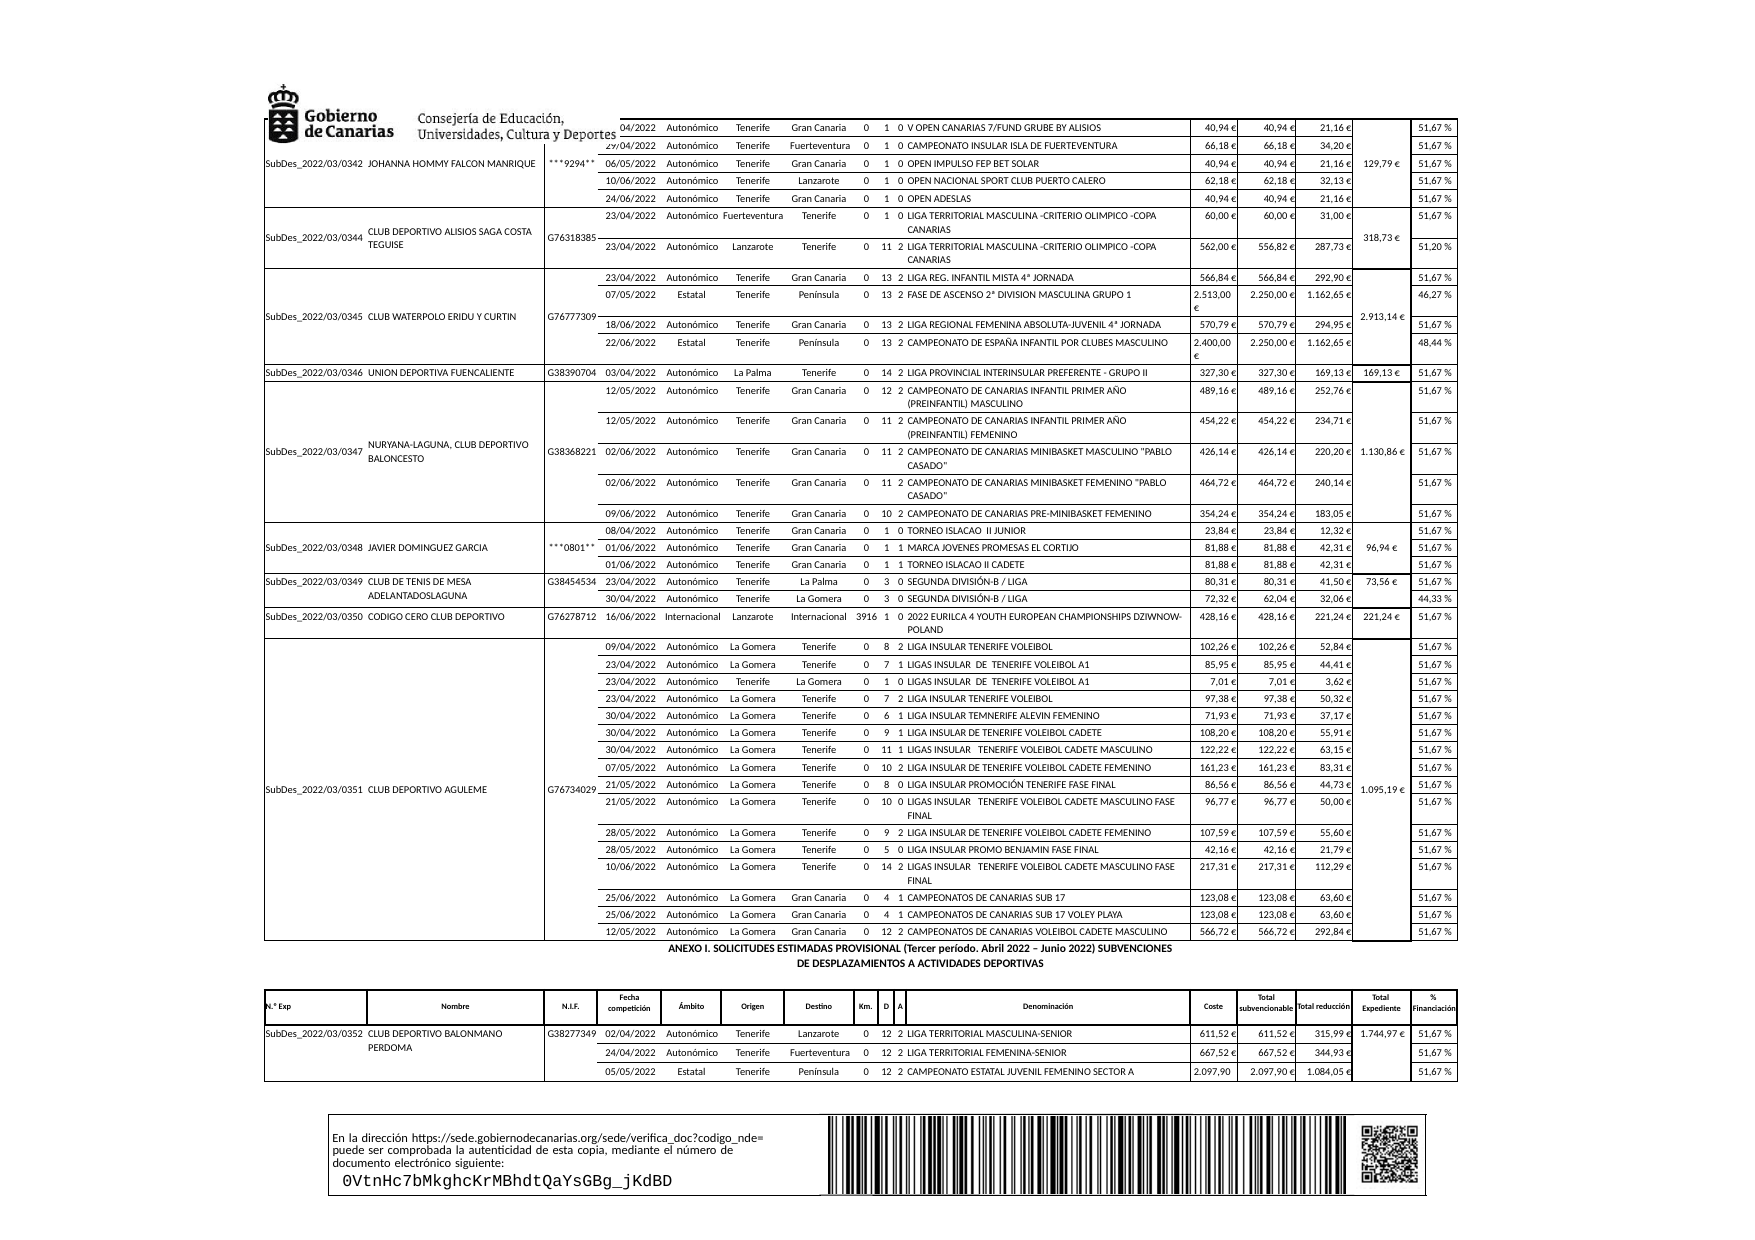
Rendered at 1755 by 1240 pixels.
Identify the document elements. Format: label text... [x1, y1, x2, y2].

table_cell Lanzarote [784, 173, 854, 189]
table_cell SubDes_2022/03/0347 [265, 382, 367, 521]
table_cell 63,60 € [1296, 890, 1352, 906]
table_cell Estatal [661, 286, 721, 316]
table_cell Tenerife [721, 120, 784, 136]
table_cell 0 [854, 208, 878, 237]
table_cell SEGUNDA DIVISIÓN-B / LIGA [906, 591, 1190, 607]
table_cell 60,00 € [1191, 208, 1237, 237]
table_cell Autonómico [661, 1044, 721, 1062]
table_cell 2 [894, 691, 906, 707]
table_cell La Palma [721, 365, 784, 381]
table_cell 292,84 € [1296, 924, 1352, 940]
table_cell CAMPEONATO ESTATAL JUVENIL FEMENINO SECTOR A [906, 1063, 1190, 1081]
table_cell 80,31 € [1238, 574, 1295, 590]
table_cell 48,44 % [1412, 334, 1457, 364]
table_cell Tenerife [784, 794, 854, 823]
table_cell 0 [854, 505, 878, 521]
table_header Fecha competición [598, 991, 660, 1024]
table_cell 51,67 % [1412, 691, 1457, 707]
table_cell 566,72 € [1238, 924, 1295, 940]
table_cell Tenerife [721, 475, 784, 504]
table_cell 44,41 € [1296, 656, 1352, 672]
table_cell 1 [878, 523, 894, 538]
table_cell 2 [894, 759, 906, 776]
table_cell 0 [854, 239, 878, 268]
table_cell 2 [894, 365, 906, 381]
table_cell 0 [854, 334, 878, 364]
table_cell 0 [894, 120, 906, 136]
table_cell LIGAS INSULAR TENERIFE VOLEIBOL CADETE MASCULINO FASE FINAL [906, 859, 1190, 888]
table_cell 354,24 € [1238, 505, 1295, 521]
table_cell 62,04 € [1238, 591, 1295, 607]
table_cell 9 [878, 825, 894, 841]
table_cell 0 [854, 656, 878, 672]
table_cell TORNEO ISLACAO II CADETE [906, 557, 1190, 573]
table_cell 318,73 € [1353, 208, 1410, 268]
table_cell Gran Canaria [784, 120, 854, 136]
table_cell 0 [854, 691, 878, 707]
table_cell 0 [894, 608, 906, 638]
table_cell 28/05/2022 [598, 825, 661, 841]
table_cell La Gomera [721, 639, 784, 655]
table_cell Autonómico [661, 759, 721, 776]
table_cell 0 [854, 777, 878, 793]
table_cell 13 [878, 286, 894, 316]
table_cell 86,56 € [1191, 777, 1237, 793]
table_cell 667,52 € [1191, 1044, 1237, 1062]
table_cell 51,67 % [1412, 924, 1457, 940]
table_cell 123,08 € [1238, 907, 1295, 923]
table_cell CAMPEONATO DE CANARIAS PRE-MINIBASKET FEMENINO [906, 505, 1190, 521]
table_cell 217,31 € [1191, 859, 1237, 888]
table_cell 51,67 % [1412, 725, 1457, 741]
table_cell 42,31 € [1296, 557, 1352, 573]
table_cell 03/04/2022 [598, 365, 661, 381]
table_cell 55,60 € [1296, 825, 1352, 841]
table_cell 426,14 € [1238, 444, 1295, 473]
table_cell 51,67 % [1412, 505, 1457, 521]
table_cell 4 [878, 907, 894, 923]
table_cell 1 [878, 137, 894, 154]
table_cell 0 [894, 574, 906, 590]
table_cell Autonómico [661, 656, 721, 672]
table_cell 123,08 € [1238, 890, 1295, 906]
table_cell 71,93 € [1238, 708, 1295, 724]
table_header Ámbito [662, 991, 720, 1024]
table_cell Tenerife [784, 365, 854, 381]
table_cell Tenerife [721, 557, 784, 573]
table_cell 1.744,97 € [1353, 1026, 1410, 1081]
table_cell 7,01 € [1238, 674, 1295, 689]
table_cell 51,67 % [1412, 708, 1457, 724]
table_cell G38277349 [545, 1026, 597, 1081]
table_cell SubDes_2022/03/0351 [265, 639, 367, 940]
table_cell 489,16 € [1191, 382, 1237, 412]
table_cell CAMPEONATO DE CANARIAS INFANTIL PRIMER AÑO (PREINFANTIL) FEMENINO [906, 413, 1190, 443]
table_cell CAMPEONATOS DE CANARIAS SUB 17 [906, 890, 1190, 906]
table_cell 09/04/2022 [598, 639, 661, 655]
table_cell 0 [854, 365, 878, 381]
table_cell 8 [878, 777, 894, 793]
table_cell 51,67 % [1412, 382, 1457, 412]
table_cell 2 [894, 382, 906, 412]
table_cell 24/06/2022 [598, 190, 661, 207]
table_cell 21/05/2022 [598, 794, 661, 823]
table_cell 51,67 % [1412, 742, 1457, 758]
table_cell G76777309 [545, 269, 597, 364]
table_cell 1 [894, 708, 906, 724]
table_header N.º Exp [266, 991, 366, 1024]
table_cell 63,15 € [1296, 742, 1352, 758]
table_cell 252,76 € [1296, 382, 1352, 412]
table_cell 0 [894, 591, 906, 607]
table_cell 2022 EURILCA 4 YOUTH EUROPEAN CHAMPIONSHIPS DZIWNOW- POLAND [906, 608, 1190, 638]
table_cell 51,67 % [1412, 190, 1457, 207]
table_cell 96,94 € [1353, 523, 1410, 573]
table_cell 489,16 € [1238, 382, 1295, 412]
table_cell CLUB DE TENIS DE MESA ADELANTADOSLAGUNA [367, 574, 544, 607]
table_cell Autonómico [661, 137, 721, 154]
table_cell 287,73 € [1296, 239, 1352, 268]
table_cell Gran Canaria [784, 907, 854, 923]
table_cell Autonómico [661, 691, 721, 707]
table_cell Autonómico [661, 907, 721, 923]
table_cell 2 [894, 269, 906, 285]
table_cell 217,31 € [1238, 859, 1295, 888]
table_cell 0 [894, 155, 906, 171]
table_cell 42,31 € [1296, 540, 1352, 556]
table_cell Gran Canaria [784, 475, 854, 504]
table_cell Autonómico [661, 444, 721, 473]
table_cell 41,50 € [1296, 574, 1352, 590]
table_cell 7 [878, 656, 894, 672]
table_cell LIGA INSULAR TEMNERIFE ALEVIN FEMENINO [906, 708, 1190, 724]
text ANEXO I. SOLICITUDES ESTIMADAS PROVISIONAL (Tercer período. Abril 2022 – Junio 2022) SUBVENCIONES DE DESPLAZAMIENTOS A ACTIVIDADES DEPORTIVAS [665, 942, 1176, 971]
table_cell NURYANA-LAGUNA, CLUB DEPORTIVO BALONCESTO [367, 382, 544, 521]
table_cell 51,67 % [1412, 557, 1457, 573]
table_cell 1 [878, 540, 894, 556]
table_cell Autonómico [661, 890, 721, 906]
table_cell Autonómico [661, 825, 721, 841]
table_cell 07/05/2022 [598, 286, 661, 316]
table_cell Tenerife [721, 269, 784, 285]
table_cell 0 [894, 208, 906, 237]
table_cell 354,24 € [1191, 505, 1237, 521]
table_cell 71,93 € [1191, 708, 1237, 724]
table_cell 34,20 € [1296, 137, 1352, 154]
table_cell 0 [894, 794, 906, 823]
table_cell LIGA INSULAR PROMOCIÓN TENERIFE FASE FINAL [906, 777, 1190, 793]
table_cell 122,22 € [1191, 742, 1237, 758]
table_cell Autonómico [661, 239, 721, 268]
table_cell 2 [894, 1026, 906, 1043]
table_cell 81,88 € [1191, 540, 1237, 556]
table_cell Gran Canaria [784, 269, 854, 285]
table_cell La Gomera [721, 742, 784, 758]
table_cell La Gomera [721, 725, 784, 741]
table_cell 12/05/2022 [598, 924, 661, 940]
table_cell Tenerife [784, 639, 854, 655]
table_cell Tenerife [721, 591, 784, 607]
table_cell LIGA INSULAR PROMO BENJAMIN FASE FINAL [906, 842, 1190, 858]
table_cell G76278712 [545, 608, 597, 638]
table_cell Autonómico [661, 475, 721, 504]
table_cell G76318385 [545, 208, 597, 268]
table_cell Autonómico [661, 924, 721, 940]
table_cell 6 [878, 708, 894, 724]
table_cell 8 [878, 639, 894, 655]
table_cell La Gomera [721, 890, 784, 906]
table_cell 18/06/2022 [598, 317, 661, 333]
table_cell CAMPEONATO DE CANARIAS MINIBASKET MASCULINO "PABLO CASADO" [906, 444, 1190, 473]
table_cell La Gomera [721, 825, 784, 841]
table_cell 161,23 € [1238, 759, 1295, 776]
table_cell 2 [894, 924, 906, 940]
table_cell LIGA INSULAR DE TENERIFE VOLEIBOL CADETE FEMENINO [906, 825, 1190, 841]
table_cell SubDes_2022/03/0344 [265, 208, 367, 268]
table_cell 108,20 € [1191, 725, 1237, 741]
table_cell 0 [894, 173, 906, 189]
table_cell CAMPEONATO INSULAR ISLA DE FUERTEVENTURA [906, 137, 1190, 154]
table_cell Tenerife [721, 317, 784, 333]
table_cell 0 [854, 1044, 878, 1062]
table_cell 1.095,19 € [1353, 640, 1410, 940]
table_cell LIGAS INSULAR DE TENERIFE VOLEIBOL A1 [906, 674, 1190, 689]
table_cell 50,32 € [1296, 691, 1352, 707]
table_cell La Gomera [721, 691, 784, 707]
table_cell Gran Canaria [784, 444, 854, 473]
table_cell 0 [854, 540, 878, 556]
table_cell 10 [878, 759, 894, 776]
table_cell 0 [854, 413, 878, 443]
table_cell 7,01 € [1191, 674, 1237, 689]
table_cell 428,16 € [1191, 608, 1237, 638]
table_cell 02/06/2022 [598, 475, 661, 504]
table_cell 169,13 € [1353, 366, 1410, 381]
table_cell Fuerteventura [784, 1044, 853, 1062]
table_cell 63,60 € [1296, 907, 1352, 923]
table_cell Tenerife [721, 540, 784, 556]
table_cell 51,67 % [1412, 842, 1457, 858]
table_cell Tenerife [784, 825, 854, 841]
table_cell 0 [854, 708, 878, 724]
table_cell 0 [854, 674, 878, 689]
table_cell 0 [894, 777, 906, 793]
table_cell La Gomera [721, 777, 784, 793]
table_cell 0 [854, 190, 878, 207]
table_cell 11 [878, 413, 894, 443]
table_cell 51,67 % [1412, 137, 1457, 154]
table_cell 51,67 % [1412, 1044, 1457, 1062]
table_cell Gran Canaria [784, 413, 854, 443]
table_cell Gran Canaria [784, 155, 854, 171]
table_cell G76734029 [545, 639, 597, 940]
table_cell CLUB DEPORTIVO AGULEME [367, 639, 544, 940]
table_cell 1.162,65 € [1296, 286, 1352, 316]
table_cell 0 [854, 173, 878, 189]
table_cell G38390704 [545, 365, 597, 381]
table_cell 2 [894, 859, 906, 888]
table_cell Autonómico [661, 725, 721, 741]
table_cell La Gomera [721, 859, 784, 888]
table_cell 30/04/2022 [598, 708, 661, 724]
table_cell 2.513,00 € [1191, 286, 1237, 316]
table_header D [879, 991, 893, 1024]
table_cell Lanzarote [721, 239, 784, 268]
table_cell 234,71 € [1296, 413, 1352, 443]
table_cell 0 [854, 725, 878, 741]
table_header N.I.F. [545, 991, 596, 1024]
table_cell 81,88 € [1191, 557, 1237, 573]
table_cell 0 [894, 674, 906, 689]
table_cell SubDes_2022/03/0349 [265, 574, 367, 607]
table_cell 51,67 % [1412, 540, 1457, 556]
table_cell OPEN ADESLAS [906, 190, 1190, 207]
table_cell 30/04/2022 [598, 591, 661, 607]
table_header Total reducción [1297, 991, 1351, 1024]
table_cell Tenerife [721, 155, 784, 171]
table_cell CLUB WATERPOLO ERIDU Y CURTIN [367, 269, 544, 364]
table_cell Tenerife [784, 759, 854, 776]
table_cell 66,18 € [1191, 137, 1237, 154]
table_cell 12 [878, 924, 894, 940]
table_header Origen [722, 991, 783, 1024]
table_cell 10 [878, 505, 894, 521]
table_cell 1 [894, 557, 906, 573]
table_cell CODIGO CERO CLUB DEPORTIVO [367, 608, 544, 638]
table_cell 51,67 % [1412, 777, 1457, 793]
table_cell 294,95 € [1296, 317, 1352, 333]
table_cell 51,67 % [1412, 674, 1457, 689]
table_cell Autonómico [661, 317, 721, 333]
table_cell 32,06 € [1296, 591, 1352, 607]
table_cell 1 [894, 725, 906, 741]
table_cell SubDes_2022/03/0350 [265, 608, 367, 638]
table_cell 1 [878, 557, 894, 573]
table_cell 01/04/2022 [620, 120, 661, 136]
table_cell 0 [854, 825, 878, 841]
table_cell 3 [878, 574, 894, 590]
table_cell Estatal [661, 334, 721, 364]
table_cell Tenerife [721, 1026, 784, 1043]
table_cell Autonómico [661, 708, 721, 724]
table_cell Tenerife [784, 725, 854, 741]
table_cell 11 [878, 444, 894, 473]
table_cell 2 [894, 505, 906, 521]
table_cell 60,00 € [1238, 208, 1295, 237]
table_cell 51,67 % [1412, 907, 1457, 923]
table_cell Península [784, 334, 854, 364]
table_cell G38368221 [545, 382, 597, 521]
table_cell 52,84 € [1296, 639, 1352, 655]
table_cell CAMPEONATO DE CANARIAS MINIBASKET FEMENINO "PABLO CASADO" [906, 475, 1190, 504]
table_cell SubDes_2022/03/0348 [265, 523, 367, 573]
table_cell 0 [854, 759, 878, 776]
table_cell 50,00 € [1296, 794, 1352, 823]
table_cell 96,77 € [1238, 794, 1295, 823]
table_cell Tenerife [721, 1044, 784, 1062]
table_cell 23,84 € [1191, 523, 1237, 538]
table_cell 37,17 € [1296, 708, 1352, 724]
table_cell MARCA JOVENES PROMESAS EL CORTIJO [906, 540, 1190, 556]
table_cell Tenerife [784, 708, 854, 724]
table_header Destino [785, 991, 853, 1024]
table_cell 51,67 % [1412, 155, 1457, 171]
table_cell Autonómico [661, 574, 721, 590]
table_cell Gran Canaria [784, 890, 854, 906]
table_cell 16/06/2022 [598, 608, 661, 638]
table_cell 97,38 € [1238, 691, 1295, 707]
table_cell CLUB DEPORTIVO BALONMANO PERDOMA [367, 1026, 544, 1081]
table_cell 51,20 % [1412, 239, 1457, 268]
table_cell SEGUNDA DIVISIÓN-B / LIGA [906, 574, 1190, 590]
table_cell 169,13 € [1296, 365, 1352, 381]
table_cell Autonómico [661, 208, 721, 237]
table_cell 102,26 € [1238, 639, 1295, 655]
table_cell 01/06/2022 [598, 540, 661, 556]
table_cell 21,16 € [1296, 155, 1352, 171]
table_cell 40,94 € [1191, 120, 1237, 136]
table_cell G38454534 [545, 574, 597, 607]
table_cell Tenerife [784, 208, 854, 237]
table_cell 21,16 € [1296, 190, 1352, 207]
table_cell 183,05 € [1296, 505, 1352, 521]
table_cell 51,67 % [1412, 475, 1457, 504]
table_cell OPEN IMPULSO FEP BET SOLAR [906, 155, 1190, 171]
table_cell 0 [854, 591, 878, 607]
table_cell 02/04/2022 [597, 1026, 661, 1043]
table_cell Autonómico [661, 842, 721, 858]
table_cell 344,93 € [1296, 1044, 1351, 1062]
table_cell Autonómico [661, 859, 721, 888]
table_cell 108,20 € [1238, 725, 1295, 741]
table_cell Lanzarote [721, 608, 784, 638]
table_cell 1 [878, 173, 894, 189]
table_cell 51,67 % [1412, 120, 1457, 136]
table_cell 1 [894, 890, 906, 906]
table_cell 05/05/2022 [597, 1063, 661, 1081]
table_cell 2 [894, 825, 906, 841]
table_cell 13 [878, 334, 894, 364]
table_cell La Gomera [721, 708, 784, 724]
table_cell 73,56 € [1353, 575, 1410, 607]
table_cell Fuerteventura [721, 208, 784, 237]
table_cell 12 [878, 382, 894, 412]
table_cell 1 [878, 190, 894, 207]
table_cell 454,22 € [1191, 413, 1237, 443]
table_cell 0 [894, 137, 906, 154]
table_cell Península [784, 1063, 853, 1081]
table_cell 562,00 € [1191, 239, 1237, 268]
table_cell 09/06/2022 [598, 505, 661, 521]
table_cell 12 [878, 1063, 894, 1081]
table_cell 51,67 % [1412, 825, 1457, 841]
table_cell 123,08 € [1191, 890, 1237, 906]
table_cell 426,14 € [1191, 444, 1237, 473]
table_cell 0 [854, 639, 878, 655]
table_cell 86,56 € [1238, 777, 1295, 793]
table_cell 30/04/2022 [598, 742, 661, 758]
table_cell 611,52 € [1238, 1026, 1295, 1043]
table_cell JAVIER DOMINGUEZ GARCIA [367, 523, 544, 573]
table_cell LIGA TERRITORIAL MASCULINA -CRITERIO OLIMPICO -COPA CANARIAS [906, 239, 1190, 268]
table_cell Tenerife [721, 505, 784, 521]
table_cell 2.913,14 € [1353, 270, 1410, 364]
table_cell 667,52 € [1238, 1044, 1295, 1062]
table_cell Autonómico [661, 413, 721, 443]
table_cell Gran Canaria [784, 924, 854, 940]
table_cell 0 [854, 890, 878, 906]
table_cell LIGAS INSULAR DE TENERIFE VOLEIBOL A1 [906, 656, 1190, 672]
table_cell Tenerife [784, 842, 854, 858]
table_cell OPEN NACIONAL SPORT CLUB PUERTO CALERO [906, 173, 1190, 189]
table_cell 10/06/2022 [598, 173, 661, 189]
table_cell CLUB DEPORTIVO ALISIOS SAGA COSTA TEGUISE [367, 208, 544, 268]
table_cell 29/04/2022 [598, 137, 661, 154]
table_cell Tenerife [721, 413, 784, 443]
table_cell 51,67 % [1412, 173, 1457, 189]
table_cell 23,84 € [1238, 523, 1295, 538]
table_cell Internacional [784, 608, 854, 638]
table_cell 566,72 € [1191, 924, 1237, 940]
table_header Denominación [907, 991, 1189, 1024]
table_cell 1.084,05 € [1296, 1063, 1351, 1081]
table_cell Autonómico [661, 505, 721, 521]
table_cell 1 [878, 674, 894, 689]
table_cell 10/06/2022 [598, 859, 661, 888]
table_cell Autonómico [661, 523, 721, 538]
table_cell 4 [878, 890, 894, 906]
table_cell 06/05/2022 [598, 155, 661, 171]
table_cell 240,14 € [1296, 475, 1352, 504]
table_cell Autonómico [661, 155, 721, 171]
table_cell 0 [854, 794, 878, 823]
table_cell SubDes_2022/03/0342 [265, 120, 367, 207]
table_cell LIGA PROVINCIAL INTERINSULAR PREFERENTE - GRUPO II [906, 365, 1190, 381]
table_cell 327,30 € [1238, 365, 1295, 381]
table_cell 81,88 € [1238, 540, 1295, 556]
table_cell 129,79 € [1353, 120, 1410, 207]
table_cell 3 [878, 591, 894, 607]
table_cell Gran Canaria [784, 523, 854, 538]
table_cell 1 [878, 120, 894, 136]
table_cell 23/04/2022 [598, 674, 661, 689]
table_cell 12 [878, 1026, 894, 1043]
table_cell Tenerife [721, 1063, 784, 1081]
table_cell 1 [878, 608, 894, 638]
table_cell 44,73 € [1296, 777, 1352, 793]
table_cell LIGA TERRITORIAL FEMENINA-SENIOR [906, 1044, 1190, 1062]
table_cell 220,20 € [1296, 444, 1352, 473]
table_cell 62,18 € [1238, 173, 1295, 189]
table_cell Autonómico [661, 269, 721, 285]
table_cell 556,82 € [1238, 239, 1295, 268]
table_cell 0 [854, 269, 878, 285]
table_cell 0 [854, 1026, 878, 1043]
table_cell CAMPEONATOS DE CANARIAS VOLEIBOL CADETE MASCULINO [906, 924, 1190, 940]
table_cell 23/04/2022 [598, 574, 661, 590]
table_cell 0 [854, 155, 878, 171]
table_cell Tenerife [721, 674, 784, 689]
table_cell 51,67 % [1412, 413, 1457, 443]
table_cell La Gomera [721, 656, 784, 672]
table_cell 2 [894, 1044, 906, 1062]
table_cell 2 [894, 334, 906, 364]
table_cell 0 [854, 317, 878, 333]
table_cell Autonómico [661, 742, 721, 758]
table_cell 3916 [854, 608, 878, 638]
table_cell 01/06/2022 [598, 557, 661, 573]
table_header Total subvencionable [1238, 991, 1295, 1024]
table_cell 2.400,00 € [1191, 334, 1237, 364]
table_cell 0 [854, 574, 878, 590]
table_cell LIGA INSULAR TENERIFE VOLEIBOL [906, 639, 1190, 655]
table_cell 1 [894, 742, 906, 758]
table_cell 12/05/2022 [598, 382, 661, 412]
table_cell Autonómico [661, 794, 721, 823]
table_cell Tenerife [784, 777, 854, 793]
table_cell 7 [878, 691, 894, 707]
table_cell Gran Canaria [784, 540, 854, 556]
table_header Total Expediente [1353, 991, 1410, 1024]
table_cell 46,27 % [1412, 286, 1457, 316]
table_cell JOHANNA HOMMY FALCON MANRIQUE [367, 144, 544, 207]
table_header Km. [855, 991, 877, 1024]
table_cell 0 [854, 444, 878, 473]
table_cell 1 [878, 155, 894, 171]
table_cell 44,33 % [1412, 591, 1457, 607]
table_cell CAMPEONATOS DE CANARIAS SUB 17 VOLEY PLAYA [906, 907, 1190, 923]
table_cell Tenerife [784, 742, 854, 758]
table_cell Tenerife [721, 382, 784, 412]
table_cell LIGA INSULAR DE TENERIFE VOLEIBOL CADETE FEMENINO [906, 759, 1190, 776]
table_cell 23/04/2022 [598, 691, 661, 707]
table_cell LIGAS INSULAR TENERIFE VOLEIBOL CADETE MASCULINO FASE FINAL [906, 794, 1190, 823]
table_cell 0 [854, 742, 878, 758]
table_cell LIGA TERRITORIAL MASCULINA -CRITERIO OLIMPICO -COPA CANARIAS [906, 208, 1190, 237]
table_cell Tenerife [721, 286, 784, 316]
table_cell 23/04/2022 [598, 269, 661, 285]
table_cell Gran Canaria [784, 190, 854, 207]
table_cell 51,67 % [1412, 608, 1457, 638]
table_cell 51,67 % [1412, 574, 1457, 590]
table_cell Internacional [661, 608, 721, 638]
table_cell 21,16 € [1296, 120, 1352, 136]
table_cell 2 [894, 475, 906, 504]
table_header Coste [1191, 991, 1236, 1024]
table_cell 0 [894, 190, 906, 207]
table_cell 11 [878, 742, 894, 758]
table_cell 102,26 € [1191, 639, 1237, 655]
table_cell 122,22 € [1238, 742, 1295, 758]
table_cell Autonómico [661, 120, 721, 136]
table_cell 25/06/2022 [598, 907, 661, 923]
table_cell 464,72 € [1238, 475, 1295, 504]
table_cell 1 [894, 656, 906, 672]
table_cell 30/04/2022 [598, 725, 661, 741]
table_cell LIGA REGIONAL FEMENINA ABSOLUTA-JUVENIL 4ª JORNADA [906, 317, 1190, 333]
table_cell LIGA INSULAR TENERIFE VOLEIBOL [906, 691, 1190, 707]
table_cell Autonómico [661, 1026, 721, 1043]
table_cell 0 [854, 842, 878, 858]
table_cell 107,59 € [1191, 825, 1237, 841]
table_cell 23/04/2022 [598, 656, 661, 672]
table_cell 2.250,00 € [1238, 286, 1295, 316]
table_cell 51,67 % [1412, 208, 1457, 237]
table_cell CAMPEONATO DE CANARIAS INFANTIL PRIMER AÑO (PREINFANTIL) MASCULINO [906, 382, 1190, 412]
table_cell 42,16 € [1191, 842, 1237, 858]
table_cell Gran Canaria [784, 557, 854, 573]
table_cell 51,67 % [1412, 365, 1457, 381]
table_cell Autonómico [661, 639, 721, 655]
table_cell 2 [894, 413, 906, 443]
table_cell 0 [854, 557, 878, 573]
table_cell 21,79 € [1296, 842, 1352, 858]
table_cell Tenerife [721, 190, 784, 207]
table_cell La Gomera [721, 907, 784, 923]
table_cell 2.097,90 [1191, 1063, 1237, 1081]
table_cell 570,79 € [1191, 317, 1237, 333]
table_cell V OPEN CANARIAS 7/FUND GRUBE BY ALISIOS [906, 120, 1190, 136]
table_cell Fuerteventura [784, 137, 854, 154]
table_cell 40,94 € [1191, 190, 1237, 207]
table_cell Autonómico [661, 365, 721, 381]
table_cell Tenerife [721, 444, 784, 473]
table_header Nombre [368, 991, 543, 1024]
table_cell 0 [854, 286, 878, 316]
table_cell 72,32 € [1191, 591, 1237, 607]
table_cell 23/04/2022 [598, 208, 661, 237]
table_cell CAMPEONATO DE ESPAÑA INFANTIL POR CLUBES MASCULINO [906, 334, 1190, 364]
table_cell 0 [854, 907, 878, 923]
table_cell 12 [878, 1044, 894, 1062]
table_cell La Gomera [721, 842, 784, 858]
table_cell TORNEO ISLACAO II JUNIOR [906, 523, 1190, 538]
table_cell 51,67 % [1412, 759, 1457, 776]
table_cell 9 [878, 725, 894, 741]
table_cell 464,72 € [1191, 475, 1237, 504]
table_cell 2 [894, 444, 906, 473]
table_cell 25/06/2022 [598, 890, 661, 906]
table_cell 1.130,86 € [1353, 383, 1410, 521]
table_cell 611,52 € [1191, 1026, 1237, 1043]
table_cell UNION DEPORTIVA FUENCALIENTE [367, 365, 544, 381]
table_cell 0 [854, 137, 878, 154]
table_cell 40,94 € [1238, 155, 1295, 171]
table_cell Autonómico [661, 190, 721, 207]
table_cell Autonómico [661, 173, 721, 189]
table_cell Tenerife [721, 574, 784, 590]
table_cell 2 [894, 317, 906, 333]
table_cell 221,24 € [1353, 609, 1410, 638]
table_cell La Gomera [721, 759, 784, 776]
table_cell 51,67 % [1412, 794, 1457, 823]
table_cell 85,95 € [1191, 656, 1237, 672]
table_cell Tenerife [721, 173, 784, 189]
table_cell 81,88 € [1238, 557, 1295, 573]
table_cell Península [784, 286, 854, 316]
table_cell 2.097,90 € [1238, 1063, 1295, 1081]
table_cell 83,31 € [1296, 759, 1352, 776]
table_cell 51,67 % [1412, 890, 1457, 906]
table_cell 2 [894, 1063, 906, 1081]
table_cell 12/05/2022 [598, 413, 661, 443]
table_cell Tenerife [784, 859, 854, 888]
table_cell 13 [878, 317, 894, 333]
table_cell Tenerife [721, 137, 784, 154]
table_cell 28/05/2022 [598, 842, 661, 858]
table_cell 0 [854, 475, 878, 504]
table_cell 3,62 € [1296, 674, 1352, 689]
table_cell 1 [894, 907, 906, 923]
table_cell 0 [854, 523, 878, 538]
table_cell 11 [878, 239, 894, 268]
table_cell 1.162,65 € [1296, 334, 1352, 364]
table_cell Tenerife [721, 334, 784, 364]
table_cell 107,59 € [1238, 825, 1295, 841]
table_cell 62,18 € [1191, 173, 1237, 189]
table_cell 42,16 € [1238, 842, 1295, 858]
table_cell 292,90 € [1296, 269, 1352, 285]
table_cell 80,31 € [1191, 574, 1237, 590]
table_cell 0 [854, 859, 878, 888]
table_cell 13 [878, 269, 894, 285]
table_cell Estatal [661, 1063, 721, 1081]
table_cell 570,79 € [1238, 317, 1295, 333]
table_cell 51,67 % [1412, 317, 1457, 333]
table_cell 51,67 % [1412, 269, 1457, 285]
table_cell 112,29 € [1296, 859, 1352, 888]
table_cell LIGA INSULAR DE TENERIFE VOLEIBOL CADETE [906, 725, 1190, 741]
table_cell 31,00 € [1296, 208, 1352, 237]
table_header % Financiación [1412, 991, 1456, 1024]
table_cell 51,67 % [1412, 639, 1457, 655]
table_cell 14 [878, 859, 894, 888]
table_cell 0 [854, 924, 878, 940]
table_cell 97,38 € [1191, 691, 1237, 707]
table_cell ***0801** [545, 523, 597, 573]
table_cell 123,08 € [1191, 907, 1237, 923]
table_cell 24/04/2022 [597, 1044, 661, 1062]
table_cell SubDes_2022/03/0346 [265, 365, 367, 381]
table_cell 40,94 € [1191, 155, 1237, 171]
table_cell SubDes_2022/03/0345 [265, 269, 367, 364]
table_cell 2 [894, 639, 906, 655]
table_cell 566,84 € [1191, 269, 1237, 285]
table_cell La Gomera [721, 924, 784, 940]
table_cell 221,24 € [1296, 608, 1352, 638]
table_cell 12,32 € [1296, 523, 1352, 538]
table_cell 0 [854, 382, 878, 412]
table_cell 0 [894, 523, 906, 538]
table_cell LIGAS INSULAR TENERIFE VOLEIBOL CADETE MASCULINO [906, 742, 1190, 758]
table_cell FASE DE ASCENSO 2ª DIVISION MASCULINA GRUPO 1 [906, 286, 1190, 316]
table_cell ***9294** [545, 144, 597, 207]
table_header A [895, 991, 905, 1024]
table_cell 11 [878, 475, 894, 504]
table_cell 161,23 € [1191, 759, 1237, 776]
table_cell 14 [878, 365, 894, 381]
table_cell 0 [854, 120, 878, 136]
table_cell 02/06/2022 [598, 444, 661, 473]
table_cell SubDes_2022/03/0352 [265, 1026, 367, 1081]
table_cell 428,16 € [1238, 608, 1295, 638]
table_cell Gran Canaria [784, 317, 854, 333]
table_cell LIGA TERRITORIAL MASCULINA-SENIOR [906, 1026, 1190, 1043]
table_cell 96,77 € [1191, 794, 1237, 823]
table_cell 1 [878, 208, 894, 237]
table_cell 2.250,00 € [1238, 334, 1295, 364]
table_cell 5 [878, 842, 894, 858]
table_cell 2 [894, 239, 906, 268]
table_cell La Palma [784, 574, 854, 590]
table_cell Gran Canaria [784, 382, 854, 412]
table_cell 51,67 % [1412, 444, 1457, 473]
table_cell 55,91 € [1296, 725, 1352, 741]
table_cell Tenerife [784, 691, 854, 707]
table_cell La Gomera [784, 674, 854, 689]
table_cell 08/04/2022 [598, 523, 661, 538]
table_cell Autonómico [661, 674, 721, 689]
table_cell 23/04/2022 [598, 239, 661, 268]
table_cell 66,18 € [1238, 137, 1295, 154]
table_cell La Gomera [721, 794, 784, 823]
table_cell 22/06/2022 [598, 334, 661, 364]
table_cell Lanzarote [784, 1026, 853, 1043]
table_cell Autonómico [661, 540, 721, 556]
table_cell 0 [894, 842, 906, 858]
table_cell LIGA REG. INFANTIL MISTA 4ª JORNADA [906, 269, 1190, 285]
table_cell 85,95 € [1238, 656, 1295, 672]
table_cell Tenerife [784, 656, 854, 672]
table_cell Gran Canaria [784, 505, 854, 521]
table_cell 51,67 % [1412, 1026, 1457, 1043]
table_cell 40,94 € [1238, 120, 1295, 136]
table_cell Tenerife [721, 523, 784, 538]
table_cell La Gomera [784, 591, 854, 607]
table_cell 315,99 € [1296, 1026, 1351, 1043]
table_cell 0 [854, 1063, 878, 1081]
table_cell 566,84 € [1238, 269, 1295, 285]
table_cell 07/05/2022 [598, 759, 661, 776]
table_cell 51,67 % [1412, 656, 1457, 672]
table_cell 21/05/2022 [598, 777, 661, 793]
table_cell 1 [894, 540, 906, 556]
table_cell 454,22 € [1238, 413, 1295, 443]
table_cell Tenerife [784, 239, 854, 268]
table_cell 327,30 € [1191, 365, 1237, 381]
table_cell Autonómico [661, 777, 721, 793]
table_cell 51,67 % [1412, 1063, 1457, 1081]
table_cell 40,94 € [1238, 190, 1295, 207]
table_cell 32,13 € [1296, 173, 1352, 189]
table_cell Autonómico [661, 557, 721, 573]
table_cell Autonómico [661, 591, 721, 607]
table_cell 2 [894, 286, 906, 316]
table_cell 51,67 % [1412, 859, 1457, 888]
table_cell 10 [878, 794, 894, 823]
table_cell Autonómico [661, 382, 721, 412]
table_cell 51,67 % [1412, 523, 1457, 538]
